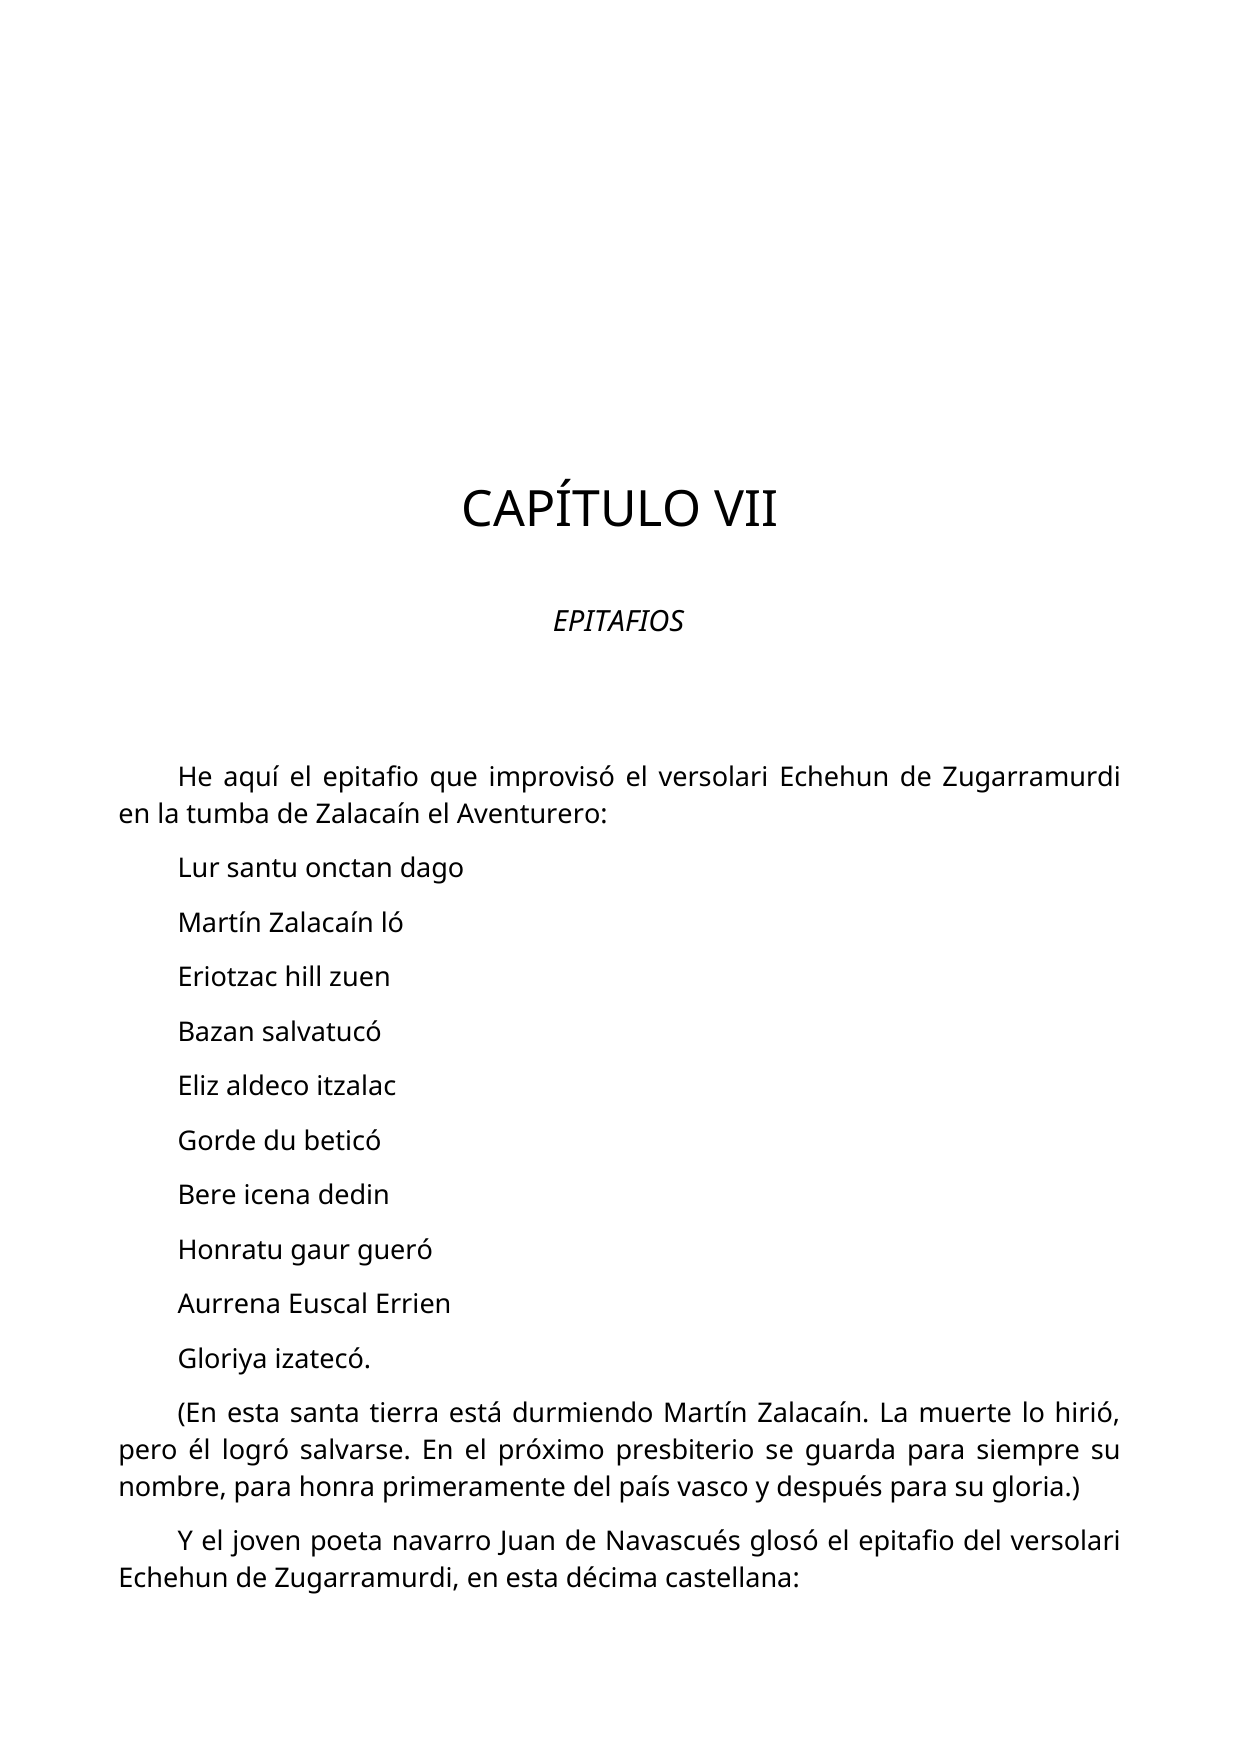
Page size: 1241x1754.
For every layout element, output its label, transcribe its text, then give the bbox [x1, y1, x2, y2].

text EPITAFIOS [236, 600, 1004, 639]
text Gloriya izatecó. [118, 1339, 1122, 1376]
text Eliz aldeco itzalac [118, 1067, 1122, 1104]
text Y el joven poeta navarro Juan de Navascués glosó el epitafio del versolari Echehun de Zugarramurdi, en esta décima castellana: [118, 1522, 1122, 1595]
text Bere icena dedin [118, 1176, 1122, 1213]
text Gorde du beticó [118, 1121, 1122, 1158]
text Aurrena Euscal Errien [118, 1285, 1122, 1322]
text He aquí el epitafio que improvisó el versolari Echehun de Zugarramurdi en la tumba de Zalacaín el Aventurero: [118, 758, 1122, 831]
text Bazan salvatucó [118, 1012, 1122, 1049]
text Martín Zalacaín ló [118, 903, 1122, 940]
subtitle CAPÍTULO VII [118, 472, 1122, 541]
text Lur santu onctan dago [118, 849, 1122, 886]
text Eriotzac hill zuen [118, 958, 1122, 995]
text (En esta santa tierra está durmiendo Martín Zalacaín. La muerte lo hirió, pero él logró salvarse. En el próximo presbiterio se guarda para siempre su nombre, para honra primeramente del país vasco y después para su gloria.) [118, 1394, 1122, 1504]
text Honratu gaur gueró [118, 1230, 1122, 1267]
